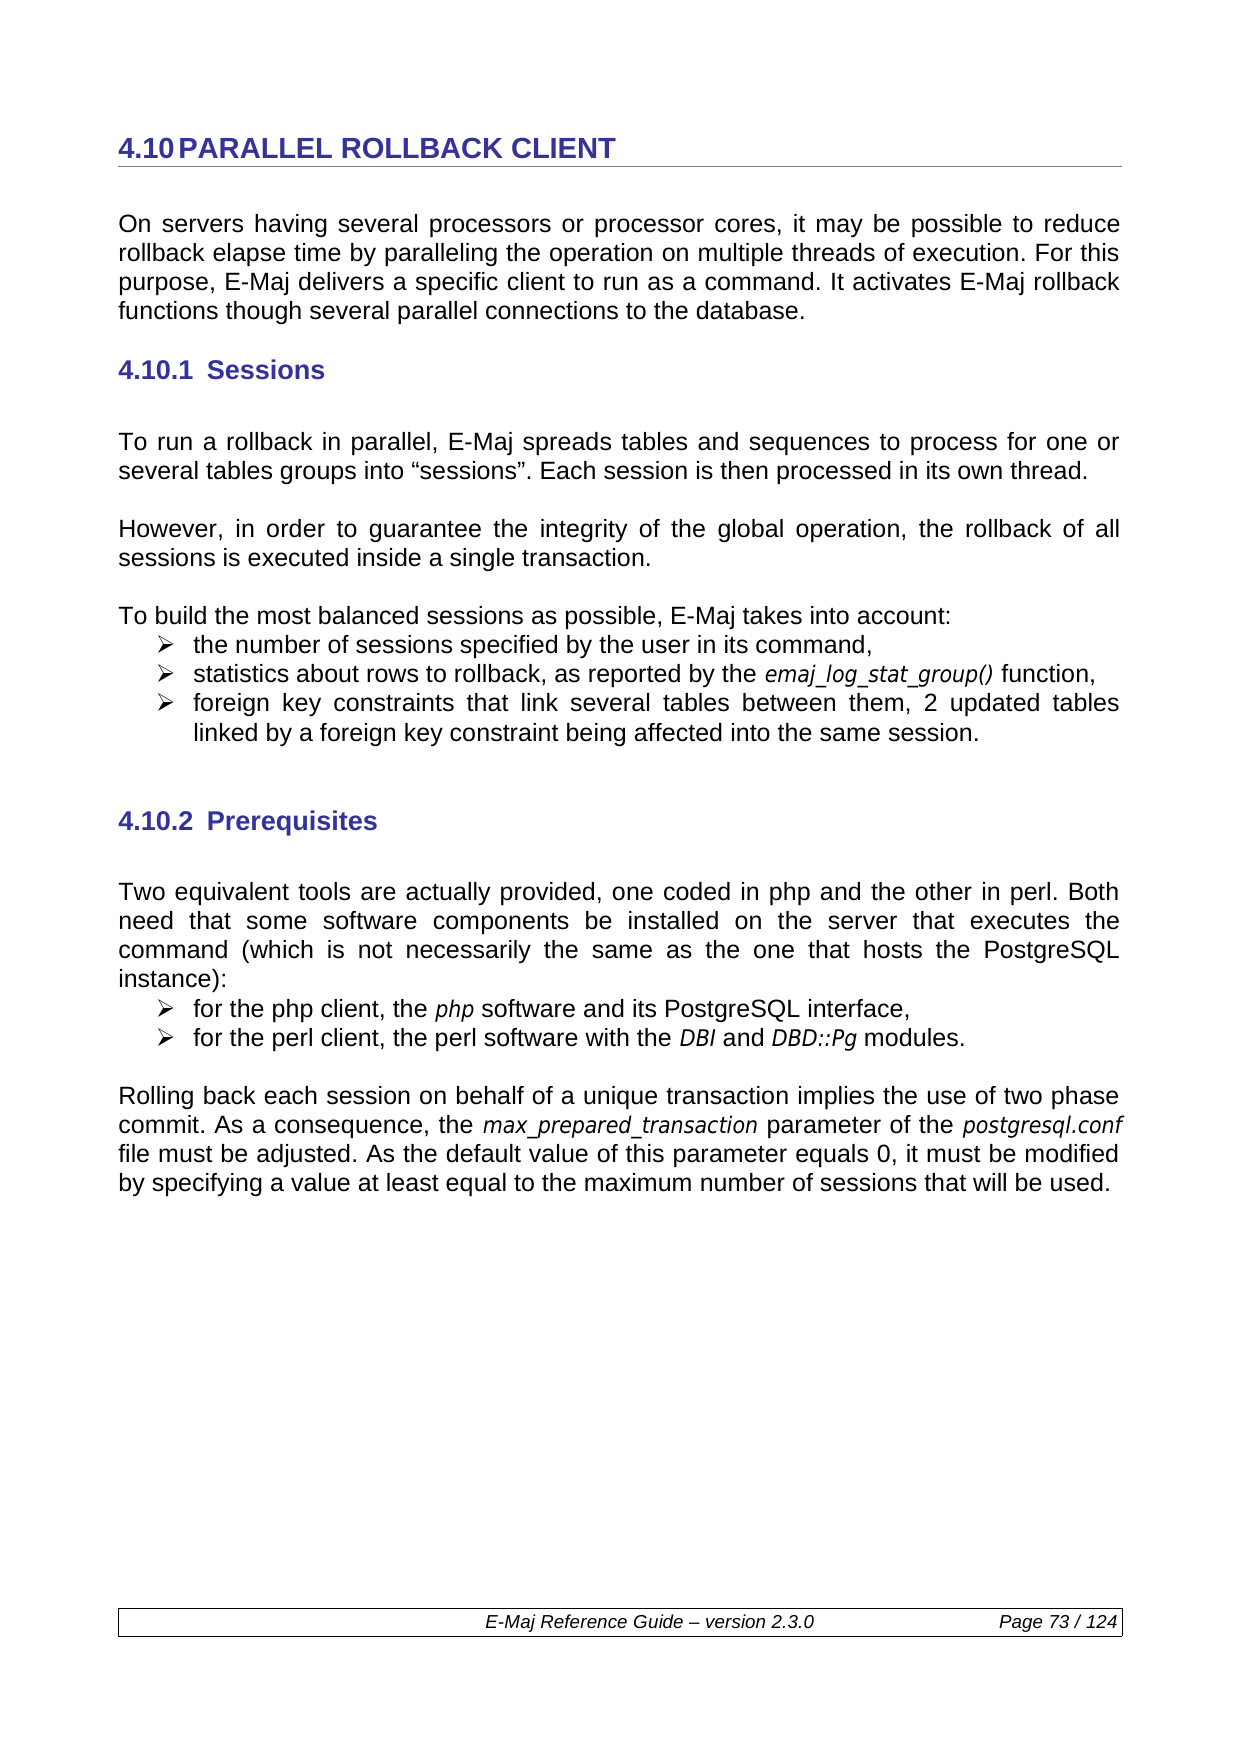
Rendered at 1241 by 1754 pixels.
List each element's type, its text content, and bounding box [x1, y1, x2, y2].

text However, in order to guarantee the integrity of the global operation, the rollback of all sessions is executed inside a single transaction. [118, 514, 1122, 572]
list the number of sessions specified by the user in its command, [156, 630, 1122, 659]
subtitle Prerequisites [118, 804, 1122, 836]
subtitle Parallel Rollback client [118, 131, 1122, 166]
list statistics about rows to rollback, as reported by the emaj_log_stat_group() function, [156, 659, 1122, 688]
text Two equivalent tools are actually provided, one coded in php and the other in perl. Both need that some software components be installed on the server that executes the command (which is not necessarily the same as the one that hosts the PostgreSQL instance): [118, 877, 1122, 993]
list foreign key constraints that link several tables between them, 2 updated tables linked by a foreign key constraint being affected into the same session. [156, 688, 1122, 746]
subtitle Sessions [118, 354, 1122, 385]
list for the perl client, the perl software with the DBI and DBD::Pg modules. [156, 1022, 1122, 1052]
text To build the most balanced sessions as possible, E-Maj takes into account: [118, 601, 1122, 630]
text On servers having several processors or processor cores, it may be possible to reduce rollback elapse time by paralleling the operation on multiple threads of execution. For this purpose, E-Maj delivers a specific client to run as a command. It activates E-Maj rollback functions though several parallel connections to the database. [118, 209, 1122, 325]
text Rolling back each session on behalf of a unique transaction implies the use of two phase commit. As a consequence, the max_prepared_transaction parameter of the postgresql.conf file must be adjusted. As the default value of this parameter equals 0, it must be modified by specifying a value at least equal to the maximum number of sessions that will be used. [118, 1081, 1122, 1197]
list for the php client, the php software and its PostgreSQL interface, [156, 993, 1122, 1022]
text To run a rollback in parallel, E-Maj spreads tables and sequences to process for one or several tables groups into “sessions”. Each session is then processed in its own thread. [118, 427, 1122, 485]
